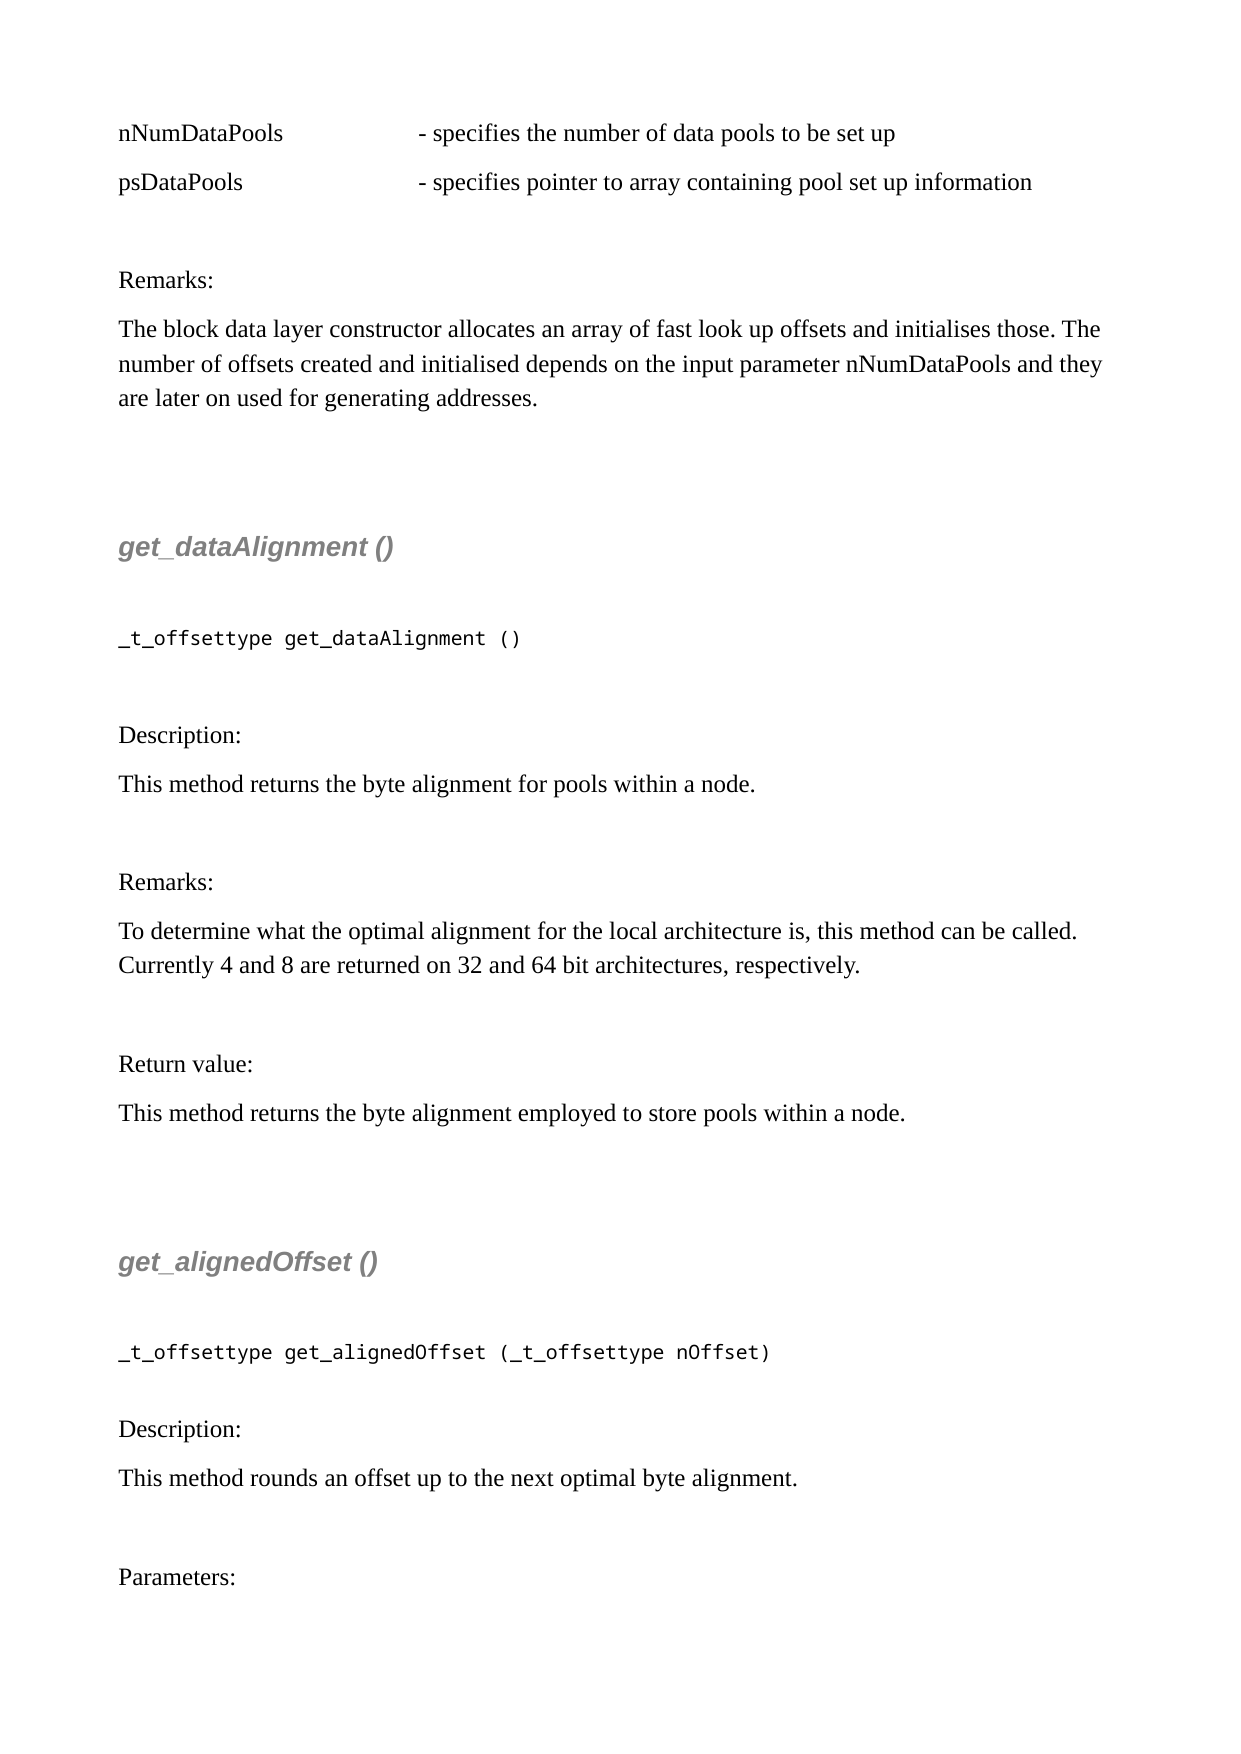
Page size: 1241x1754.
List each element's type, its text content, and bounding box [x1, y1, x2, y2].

text Return value: [118, 1049, 1122, 1077]
text This method rounds an offset up to the next optimal byte alignment. [118, 1463, 1122, 1492]
text Parameters: [118, 1562, 1122, 1590]
text psDataPools - specifies pointer to array containing pool set up information [118, 167, 1122, 196]
text _t_offsettype get_alignedOffset (_t_offsettype nOffset) [118, 1338, 1122, 1365]
text The block data layer constructor allocates an array of fast look up offsets and initialises those. The number of offsets created and initialised depends on the input parameter nNumDataPools and they are later on used for generating addresses. [118, 314, 1122, 412]
text Remarks: [118, 265, 1122, 294]
subtitle get_dataAlignment () [118, 531, 1122, 562]
text To determine what the optimal alignment for the local architecture is, this method can be called. Currently 4 and 8 are returned on 32 and 64 bit architectures, respectively. [118, 916, 1122, 979]
text Remarks: [118, 867, 1122, 896]
text This method returns the byte alignment for pools within a node. [118, 769, 1122, 798]
text nNumDataPools - specifies the number of data pools to be set up [118, 118, 1122, 147]
text _t_offsettype get_dataAlignment () [118, 624, 1122, 651]
text Description: [118, 720, 1122, 749]
text Description: [118, 1414, 1122, 1443]
subtitle get_alignedOffset () [118, 1245, 1122, 1277]
text This method returns the byte alignment employed to store pools within a node. [118, 1098, 1122, 1127]
